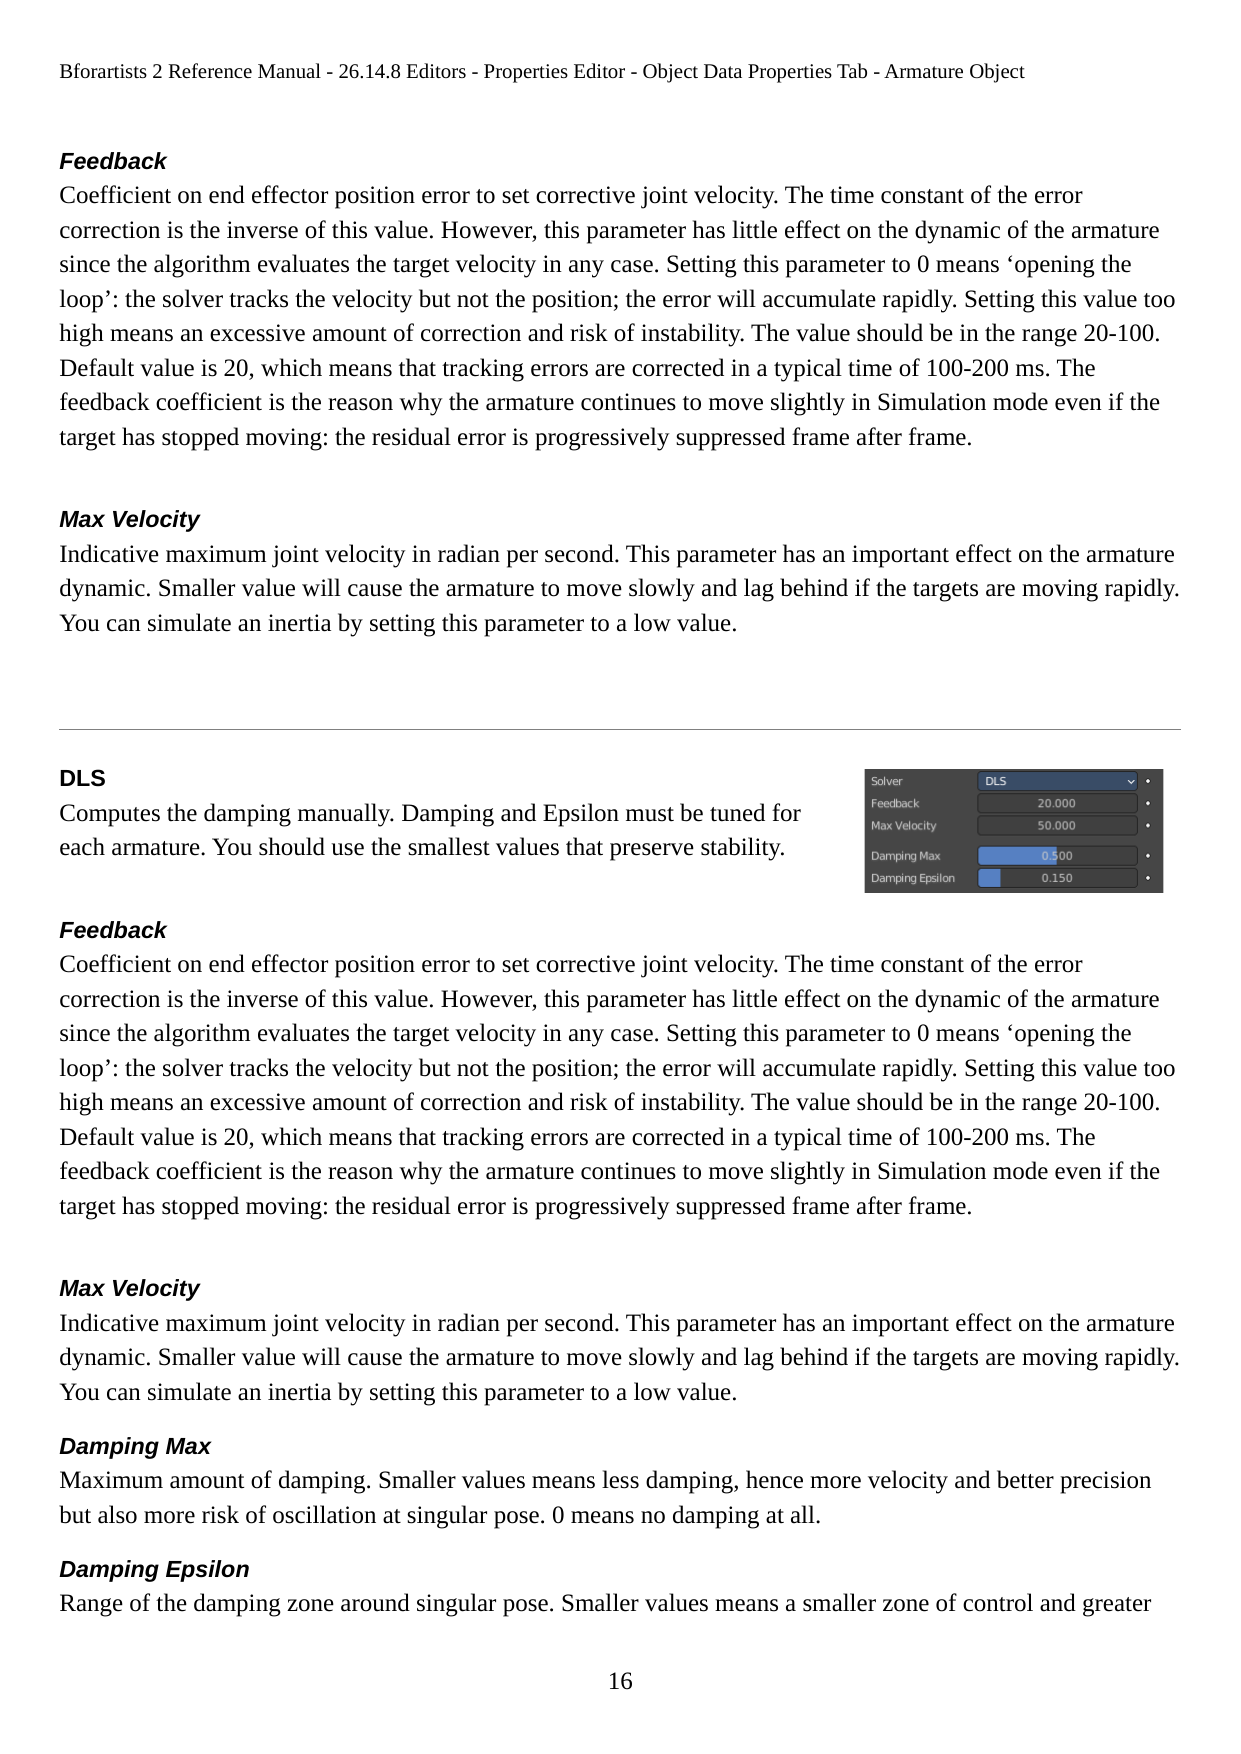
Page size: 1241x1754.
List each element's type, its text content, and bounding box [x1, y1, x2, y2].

subtitle Damping Epsilon [59, 1555, 1181, 1582]
subtitle Max Velocity [59, 1275, 1181, 1302]
text Computes the damping manually. Damping and Epsilon must be tuned for each armature. You should use the smallest values that preserve stability. [59, 798, 864, 861]
text Maximum amount of damping. Smaller values means less damping, hence more velocity and better precision but also more risk of oscillation at singular pose. 0 means no damping at all. [59, 1465, 1181, 1528]
text Coefficient on end effector position error to set corrective joint velocity. The time constant of the error correction is the inverse of this value. However, this parameter has little effect on the dynamic of the armature since the algorithm evaluates the target velocity in any case. Setting this parameter to 0 means ‘opening the loop’: the solver tracks the velocity but not the position; the error will accumulate rapidly. Setting this value too high means an excessive amount of correction and risk of instability. The value should be in the range 20-100. Default value is 20, which means that tracking errors are corrected in a typical time of 100-200 ms. The feedback coefficient is the reason why the armature continues to move slightly in Simulation mode even if the target has stopped moving: the residual error is progressively suppressed frame after frame. [59, 181, 1181, 451]
subtitle Max Velocity [59, 506, 1181, 533]
picture [864, 769, 1164, 893]
subtitle DLS [59, 765, 1181, 792]
text Coefficient on end effector position error to set corrective joint velocity. The time constant of the error correction is the inverse of this value. However, this parameter has little effect on the dynamic of the armature since the algorithm evaluates the target velocity in any case. Setting this parameter to 0 means ‘opening the loop’: the solver tracks the velocity but not the position; the error will accumulate rapidly. Setting this value too high means an excessive amount of correction and risk of instability. The value should be in the range 20-100. Default value is 20, which means that tracking errors are corrected in a typical time of 100-200 ms. The feedback coefficient is the reason why the armature continues to move slightly in Simulation mode even if the target has stopped moving: the residual error is progressively suppressed frame after frame. [59, 949, 1181, 1220]
text Indicative maximum joint velocity in radian per second. This parameter has an important effect on the armature dynamic. Smaller value will cause the armature to move slowly and lag behind if the targets are moving rapidly. You can simulate an inertia by setting this parameter to a low value. [59, 539, 1181, 637]
subtitle Feedback [59, 148, 1181, 174]
subtitle Feedback [59, 917, 1181, 943]
text Range of the damping zone around singular pose. Smaller values means a smaller zone of control and greater [59, 1588, 1181, 1617]
subtitle Damping Max [59, 1432, 1181, 1459]
text Indicative maximum joint velocity in radian per second. This parameter has an important effect on the armature dynamic. Smaller value will cause the armature to move slowly and lag behind if the targets are moving rapidly. You can simulate an inertia by setting this parameter to a low value. [59, 1308, 1181, 1406]
